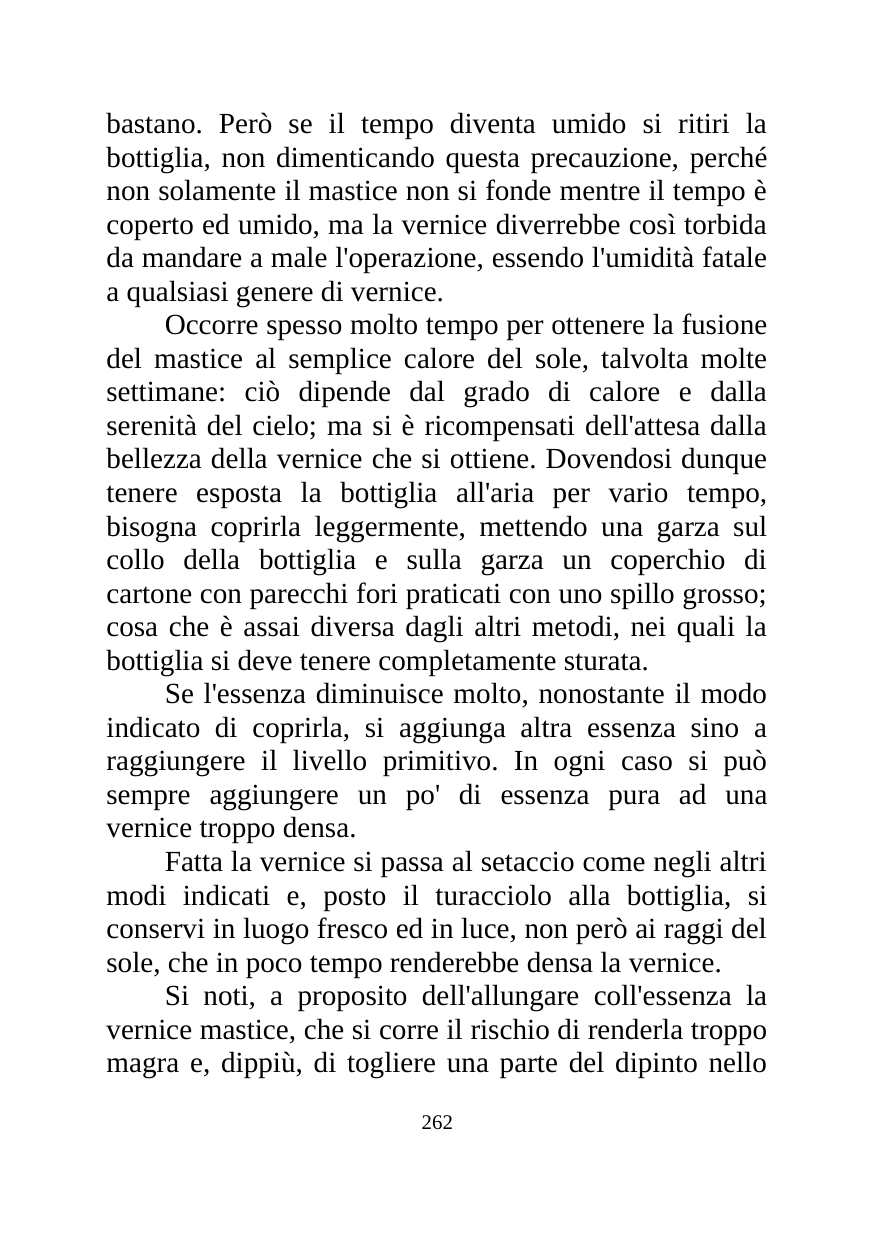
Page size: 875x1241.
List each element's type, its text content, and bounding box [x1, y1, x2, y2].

text bastano. Però se il tempo diventa umido si ritiri la bottiglia, non dimenticando questa precauzione, perché non solamente il mastice non si fonde mentre il tempo è coperto ed umido, ma la vernice diverrebbe così torbida da mandare a male l'operazione, essendo l'umidità fatale a qualsiasi genere di vernice. [106, 106, 768, 307]
text Se l'essenza diminuisce molto, nonostante il modo indicato di coprirla, si aggiunga altra essenza sino a raggiungere il livello primitivo. In ogni caso si può sempre aggiungere un po' di essenza pura ad una vernice troppo densa. [106, 676, 768, 844]
text Occorre spesso molto tempo per ottenere la fusione del mastice al semplice calore del sole, talvolta molte settimane: ciò dipende dal grado di calore e dalla serenità del cielo; ma si è ricompensati dell'attesa dalla bellezza della vernice che si ottiene. Dovendosi dunque tenere esposta la bottiglia all'aria per vario tempo, bisogna coprirla leggermente, mettendo una garza sul collo della bottiglia e sulla garza un coperchio di cartone con parecchi fori praticati con uno spillo grosso; cosa che è assai diversa dagli altri metodi, nei quali la bottiglia si deve tenere completamente sturata. [106, 307, 768, 676]
text Fatta la vernice si passa al setaccio come negli altri modi indicati e, posto il turacciolo alla bottiglia, si conservi in luogo fresco ed in luce, non però ai raggi del sole, che in poco tempo renderebbe densa la vernice. [106, 844, 768, 978]
text Si noti, a proposito dell'allungare coll'essenza la vernice mastice, che si corre il rischio di renderla troppo magra e, dippiù, di togliere una parte del dipinto nello [106, 978, 768, 1079]
